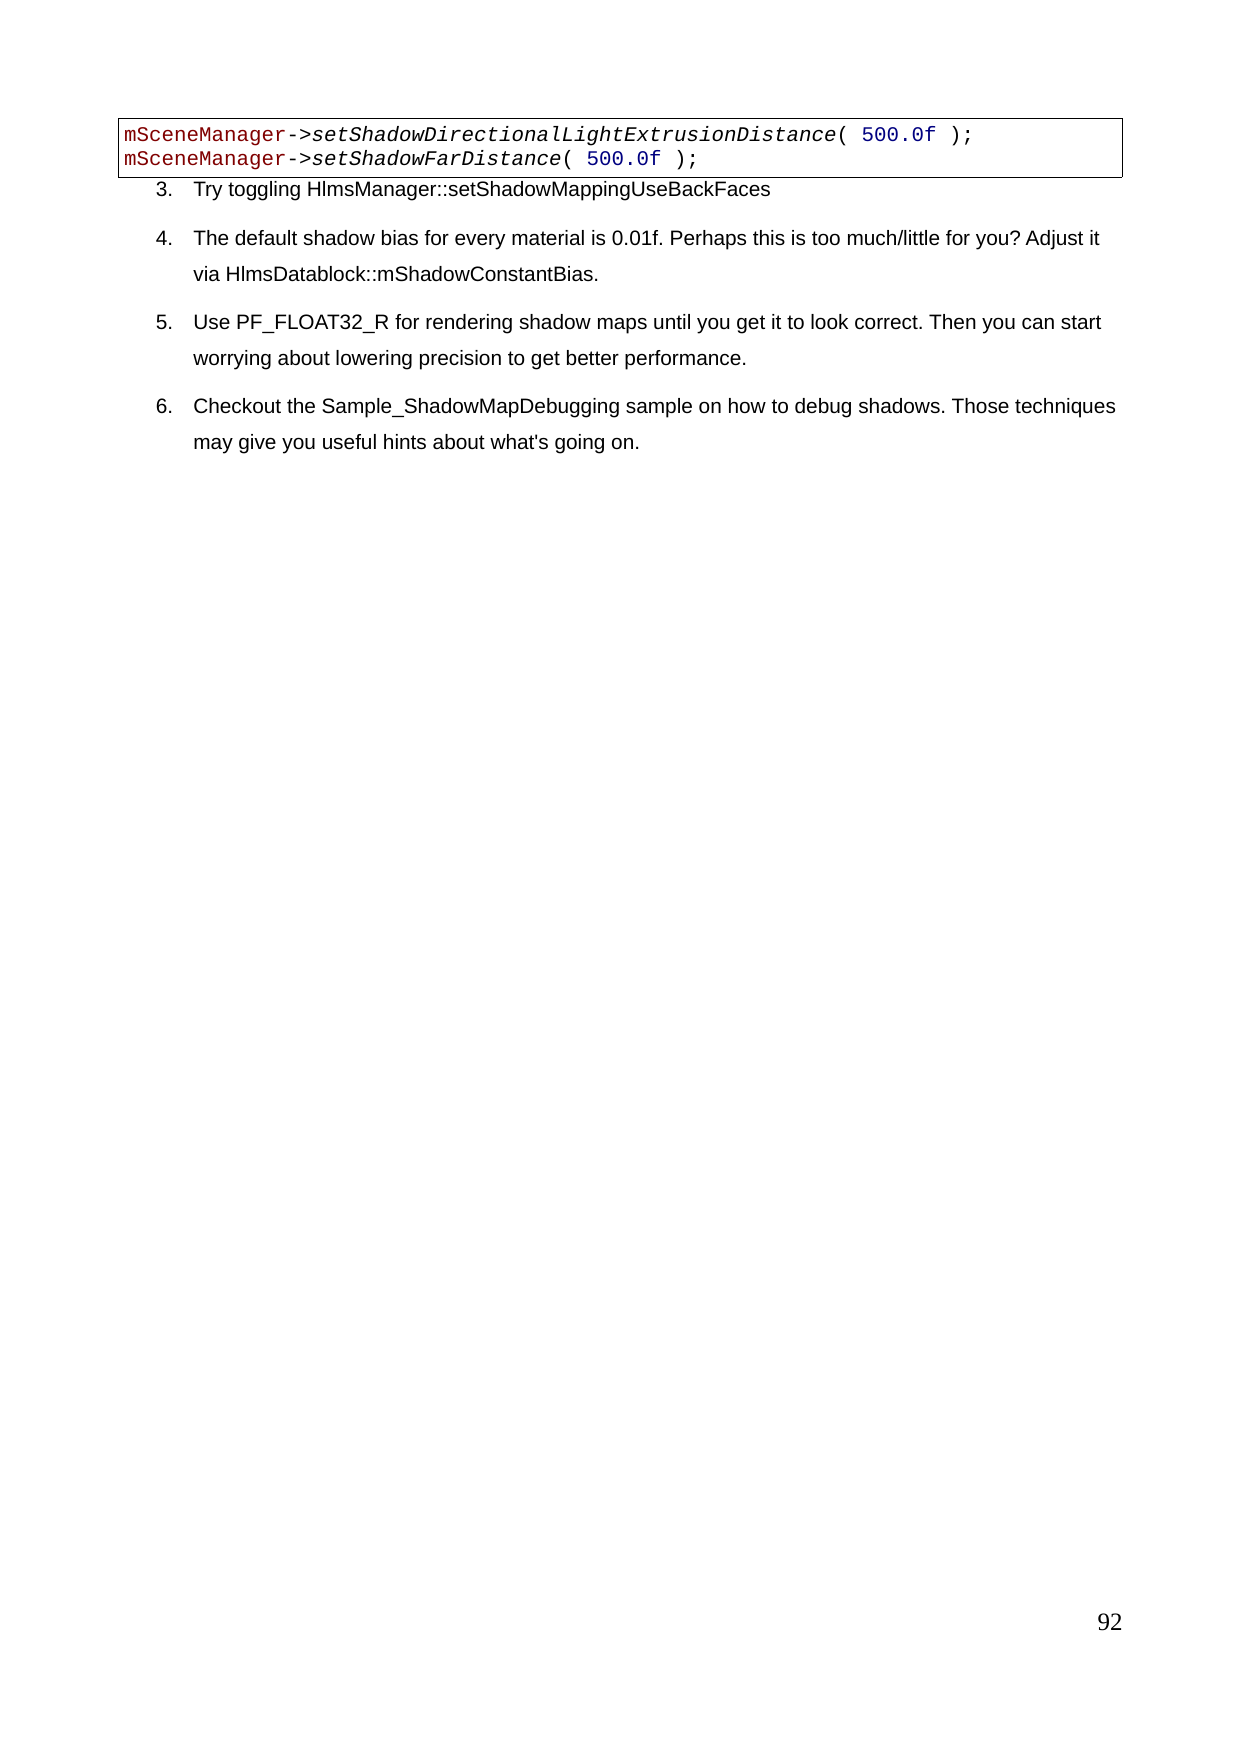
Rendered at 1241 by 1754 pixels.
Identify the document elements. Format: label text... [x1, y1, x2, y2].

list Checkout the Sample_ShadowMapDebugging sample on how to debug shadows. Those techniques may give you useful hints about what's going on. [156, 394, 1122, 454]
list Try toggling HlmsManager::setShadowMappingUseBackFaces [156, 178, 1122, 201]
table_header mSceneManager->setShadowDirectionalLightExtrusionDistance( 500.0f ); mSceneManager->setShadowFarDistance( 500.0f ); [119, 119, 1122, 177]
list Use PF_FLOAT32_R for rendering shadow maps until you get it to look correct. Then you can start worrying about lowering precision to get better performance. [156, 310, 1122, 370]
list The default shadow bias for every material is 0.01f. Perhaps this is too much/little for you? Adjust it via HlmsDatablock::mShadowConstantBias. [156, 226, 1122, 285]
